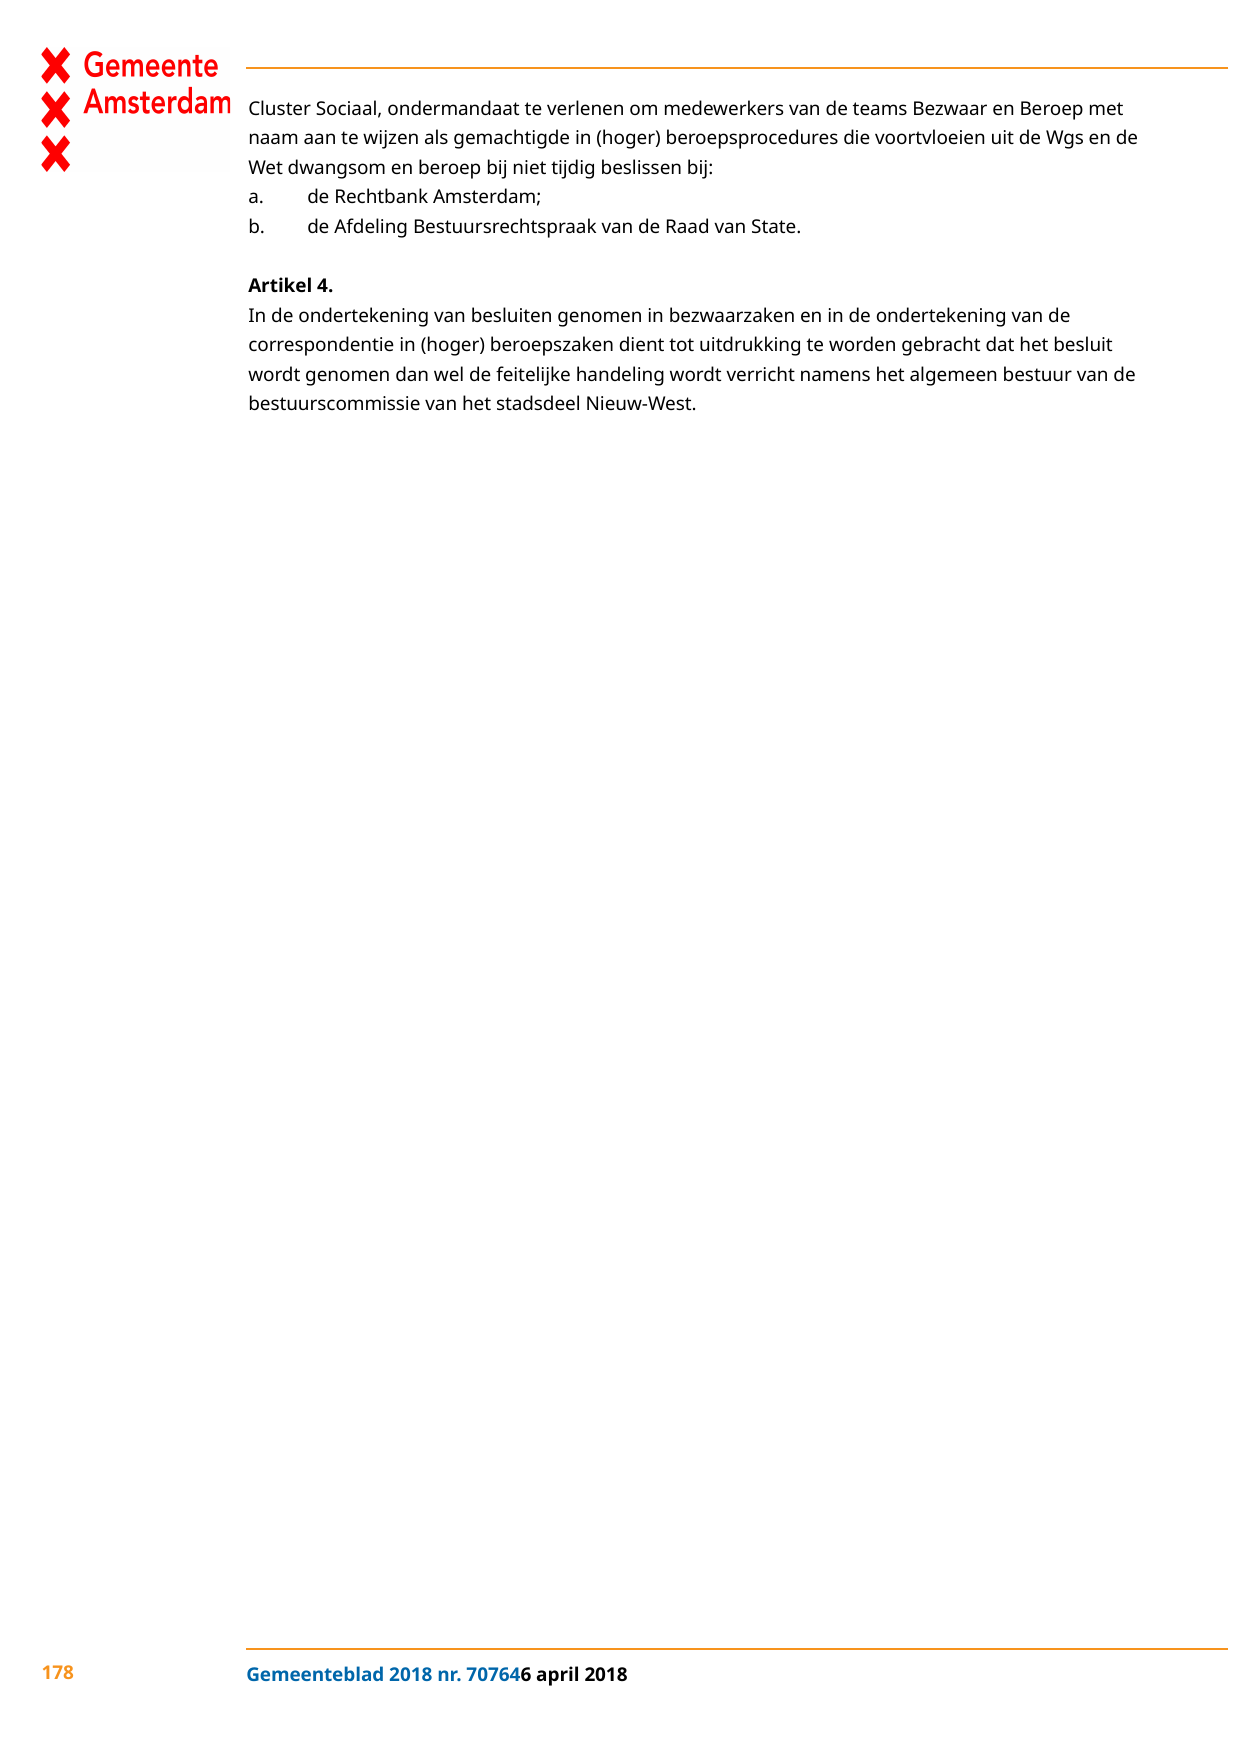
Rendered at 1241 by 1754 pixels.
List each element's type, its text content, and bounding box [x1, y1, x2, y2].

text In de ondertekening van besluiten genomen in bezwaarzaken en in de ondertekening van de correspondentie in (hoger) beroepszaken dient tot uitdrukking te worden gebracht dat het besluit wordt genomen dan wel de feitelijke handeling wordt verricht namens het algemeen bestuur van de bestuurscommissie van het stadsdeel Nieuw-West. [248, 302, 1152, 416]
text Artikel 4. [248, 272, 1152, 298]
text Cluster Sociaal, ondermandaat te verlenen om medewerkers van de teams Bezwaar en Beroep met naam aan te wijzen als gemachtigde in (hoger) beroepsprocedures die voortvloeien uit de Wgs en de Wet dwangsom en beroep bij niet tijdig beslissen bij: [248, 95, 1152, 180]
list de Afdeling Bestuursrechtspraak van de Raad van State. [248, 213, 1152, 239]
list de Rechtbank Amsterdam; [248, 183, 1152, 209]
picture [41, 47, 231, 172]
